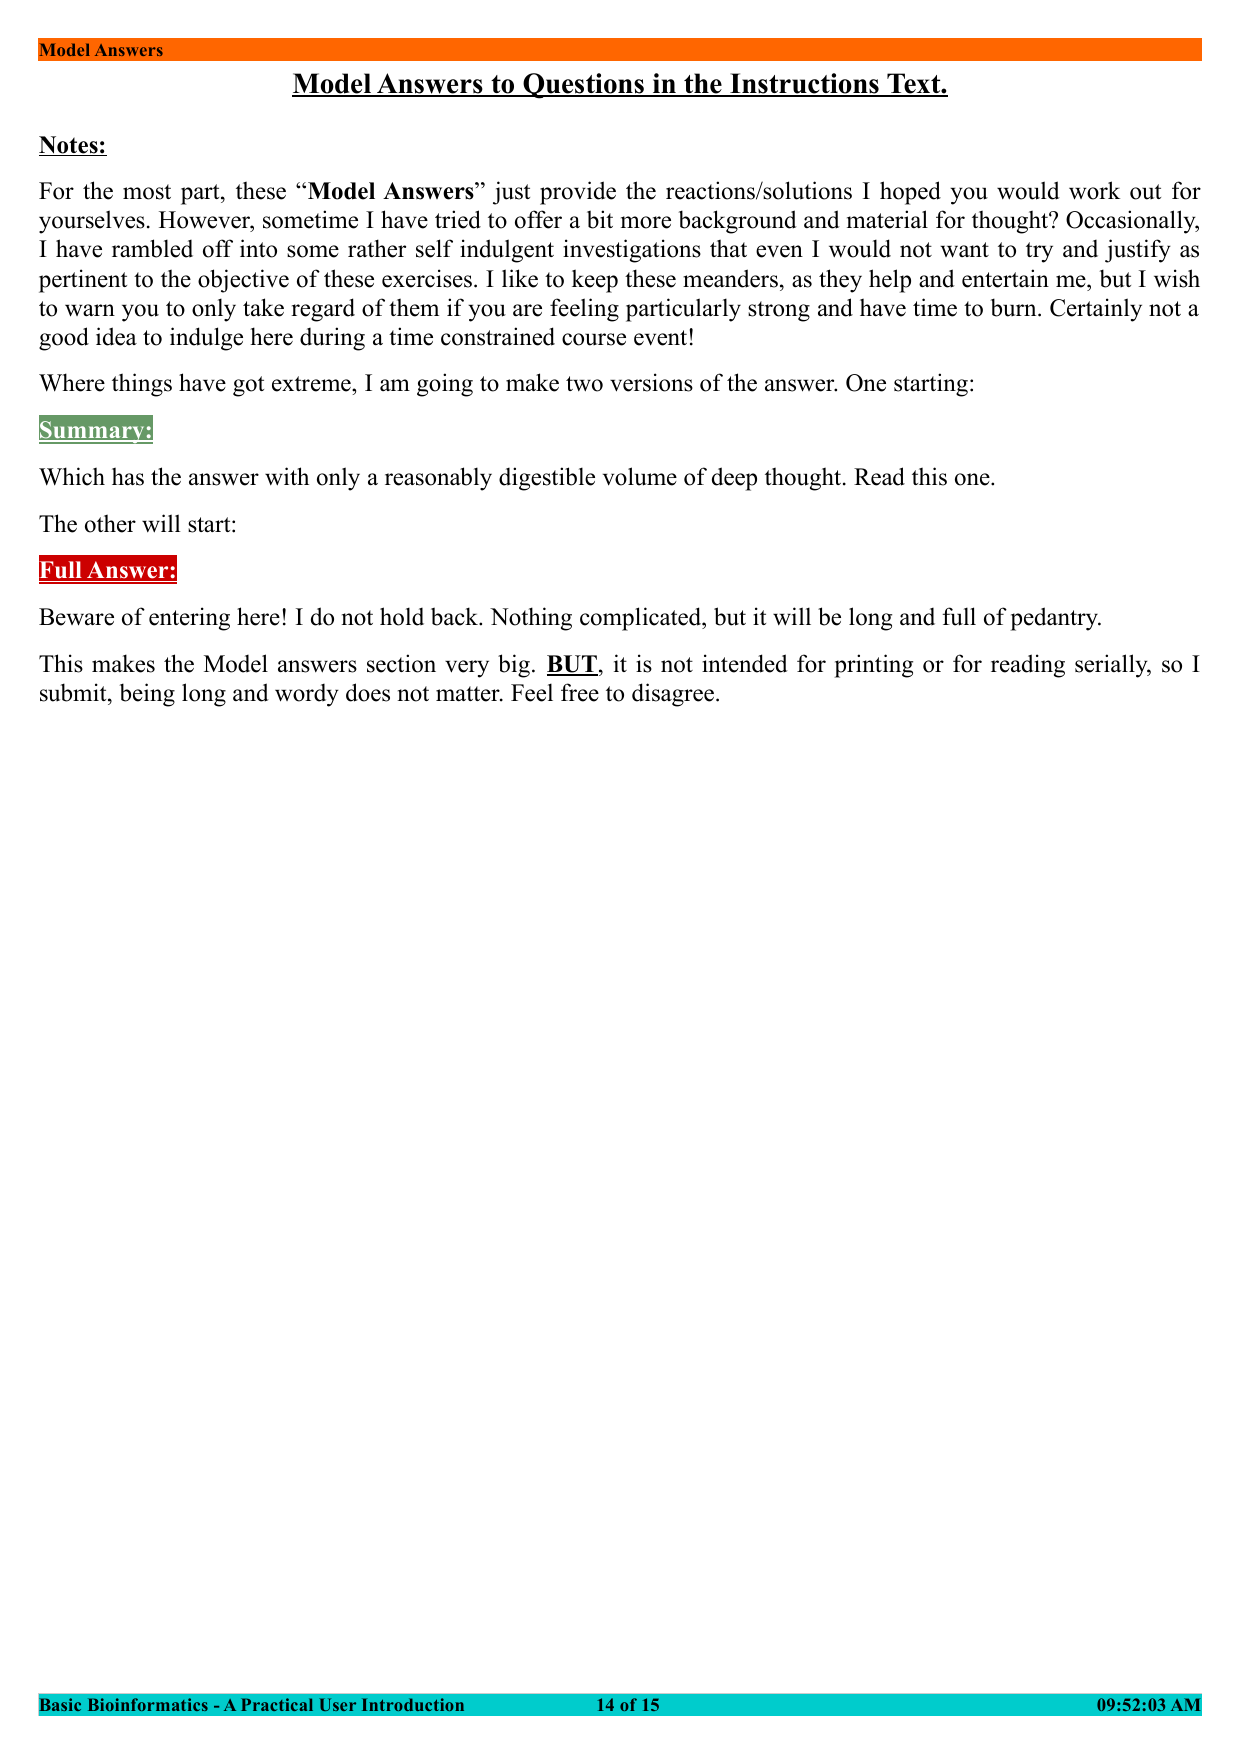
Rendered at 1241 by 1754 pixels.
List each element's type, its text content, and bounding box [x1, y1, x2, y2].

text Model Answers to Questions in the Instructions Text. [38, 66, 1202, 100]
text Beware of entering here! I do not hold back. Nothing complicated, but it will be long and full of pedantry. [38, 602, 1202, 631]
text Where things have got extreme, I am going to make two versions of the answer. One starting: [38, 368, 1202, 397]
text For the most part, these “Model Answers” just provide the reactions/solutions I hoped you would work out for yourselves. However, sometime I have tried to offer a bit more background and material for thought? Occasionally, I have rambled off into some rather self indulgent investigations that even I would not want to try and justify as pertinent to the objective of these exercises. I like to keep these meanders, as they help and entertain me, but I wish to warn you to only take regard of them if you are feeling particularly strong and have time to burn. Certainly not a good idea to indulge here during a time constrained course event! [38, 176, 1202, 351]
text Which has the answer with only a reasonably digestible volume of deep thought. Read this one. [38, 462, 1202, 491]
text Summary: [38, 415, 1202, 444]
text Full Answer: [38, 555, 1202, 584]
text This makes the Model answers section very big. BUT, it is not intended for printing or for reading serially, so I submit, being long and wordy does not matter. Feel free to disagree. [38, 649, 1202, 707]
text Notes: [38, 129, 1202, 158]
text The other will start: [38, 509, 1202, 538]
